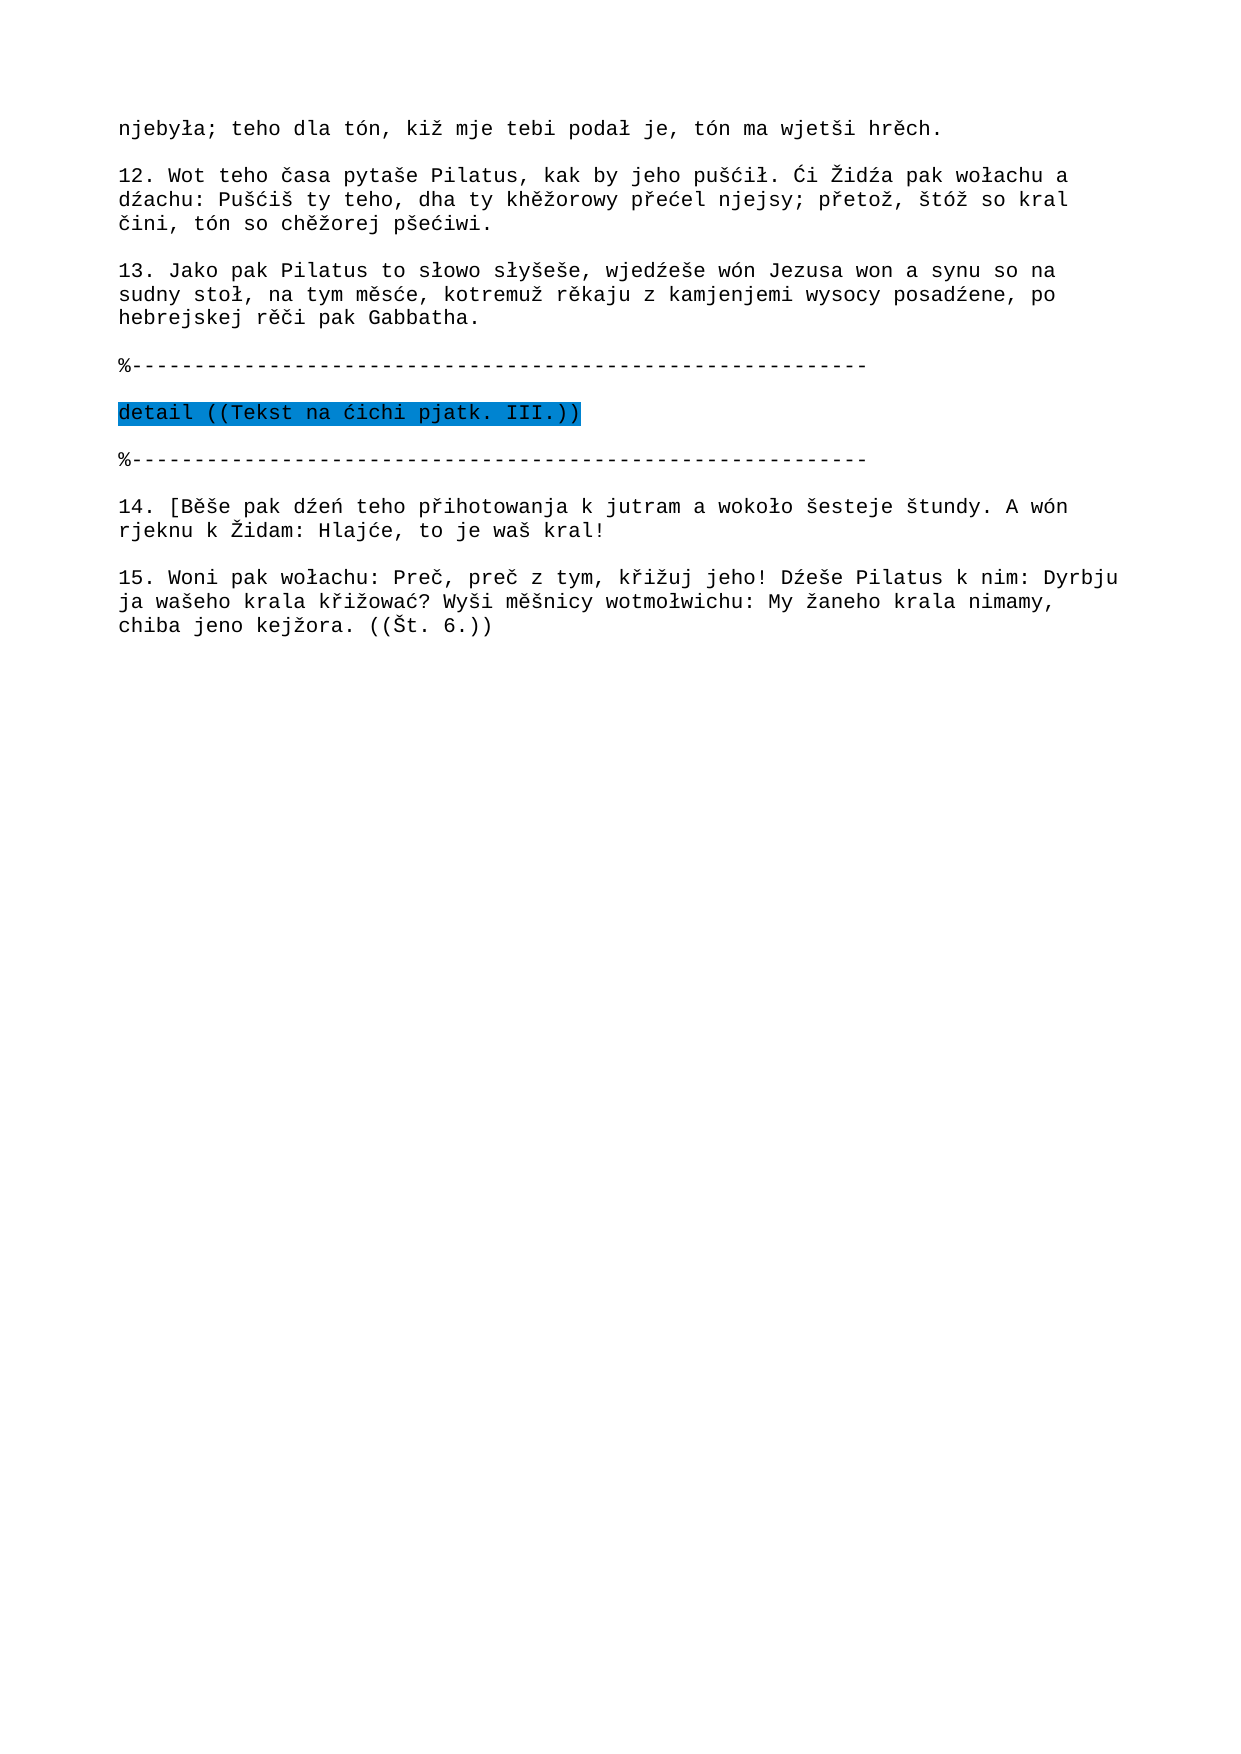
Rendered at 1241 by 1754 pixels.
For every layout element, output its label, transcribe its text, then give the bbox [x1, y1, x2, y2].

text %----------------------------------------------------------- [118, 354, 1122, 378]
text 14. [Běše pak dźeń teho přihotowanja k jutram a wokoło šesteje štundy. A wón rjeknu k Židam: Hlajće, to je waš kral! [118, 496, 1122, 544]
text njebyła; teho dla tón, kiž mje tebi podał je, tón ma wjetši hrěch. [118, 118, 1122, 142]
text detail ((Tekst na ćichi pjatk. III.)) [118, 402, 1122, 426]
text 15. Woni pak wołachu: Preč, preč z tym, křižuj jeho! Dźeše Pilatus k nim: Dyrbju ja wašeho krala křižować? Wyši měšnicy wotmołwichu: My žaneho krala nimamy, chiba jeno kejžora. ((Št. 6.)) [118, 567, 1122, 638]
text 13. Jako pak Pilatus to słowo słyšeše, wjedźeše wón Jezusa won a synu so na sudny stoł, na tym měsće, kotremuž rěkaju z kamjenjemi wysocy posadźene, po hebrejskej rěči pak Gabbatha. [118, 260, 1122, 331]
text %----------------------------------------------------------- [118, 449, 1122, 473]
text 12. Wot teho časa pytaše Pilatus, kak by jeho pušćił. Ći Židźa pak wołachu a dźachu: Pušćiš ty teho, dha ty khěžorowy přećel njejsy; přetož, štóž so kral čini, tón so chěžorej pšećiwi. [118, 165, 1122, 236]
